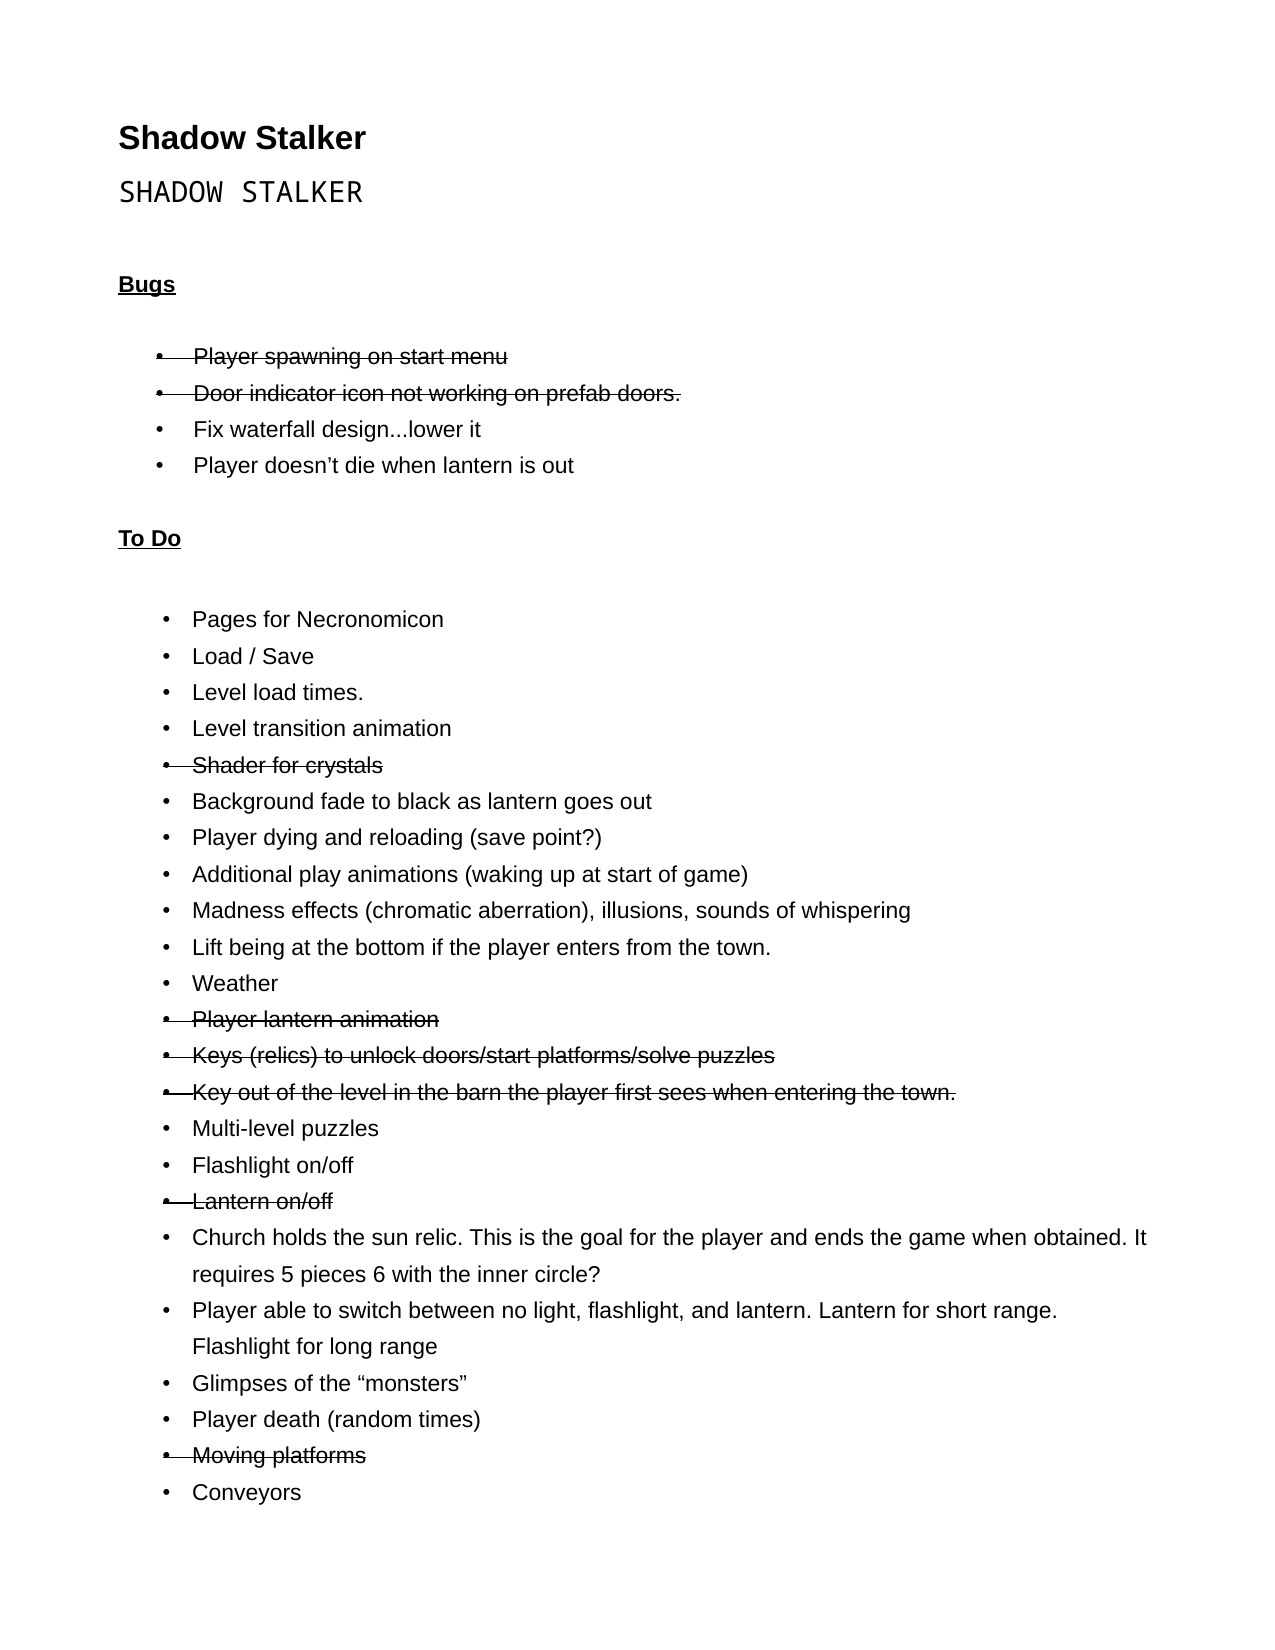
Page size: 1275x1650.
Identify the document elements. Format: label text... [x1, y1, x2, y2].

list Player doesn’t die when lantern is out [156, 452, 1157, 479]
list Moving platforms [162, 1442, 1157, 1469]
list Player able to switch between no light, flashlight, and lantern. Lantern for short range. Flashlight for long range [162, 1297, 1157, 1360]
list Conveyors [162, 1479, 1157, 1505]
list Glimpses of the “monsters” [162, 1370, 1157, 1396]
list Flashlight on/off [162, 1152, 1157, 1178]
text Shadow Stalker [118, 118, 1157, 157]
list Madness effects (chromatic aberration), illusions, sounds of whispering [162, 897, 1157, 923]
list Player death (random times) [162, 1406, 1157, 1432]
list Church holds the sun relic. This is the goal for the player and ends the game when obtained. It requires 5 pieces 6 with the inner circle? [162, 1224, 1157, 1287]
list Multi-level puzzles [162, 1115, 1157, 1142]
list Player lantern animation [162, 1006, 1157, 1032]
list Pages for Necronomicon [162, 606, 1157, 633]
list Shader for crystals [162, 752, 1157, 778]
list Background fade to black as lantern goes out [162, 788, 1157, 814]
list Level load times. [162, 679, 1157, 705]
list Additional play animations (waking up at start of game) [162, 861, 1157, 887]
list Load / Save [162, 643, 1157, 669]
list Weather [162, 970, 1157, 996]
list Lift being at the bottom if the player enters from the town. [162, 933, 1157, 960]
list Key out of the level in the barn the player first sees when entering the town. [162, 1079, 1157, 1105]
list Level transition animation [162, 715, 1157, 742]
list Keys (relics) to unlock doors/start platforms/solve puzzles [162, 1042, 1157, 1069]
list Player spawning on start menu [156, 343, 1157, 370]
list Player dying and reloading (save point?) [162, 824, 1157, 851]
text To Do [118, 525, 1157, 551]
list Lantern on/off [162, 1188, 1157, 1214]
list Fix waterfall design...lower it [156, 416, 1157, 442]
text SHADOW STALKER [118, 171, 1157, 211]
list Door indicator icon not working on prefab doors. [156, 380, 1157, 406]
text Bugs [118, 271, 1157, 297]
